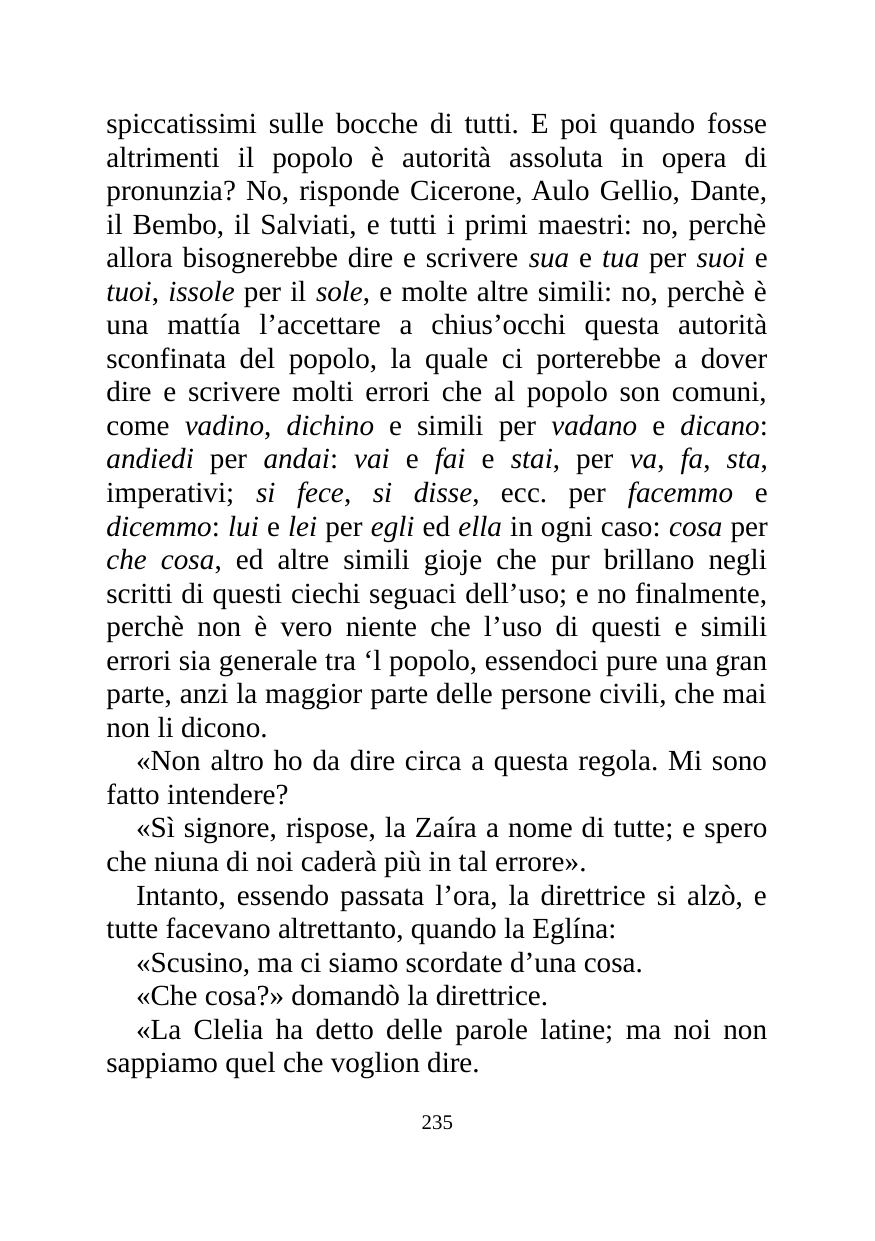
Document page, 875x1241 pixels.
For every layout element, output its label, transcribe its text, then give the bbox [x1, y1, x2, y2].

text «Scusino, ma ci siamo scordate d’una cosa. [106, 945, 768, 978]
text «Sì signore, rispose, la Zaíra a nome di tutte; e spero che niuna di noi caderà più in tal errore». [106, 811, 768, 878]
text «Che cosa?» domandò la direttrice. [106, 978, 768, 1012]
text spiccatissimi sulle bocche di tutti. E poi quando fosse altrimenti il popolo è autorità assoluta in opera di pronunzia? No, risponde Cicerone, Aulo Gellio, Dante, il Bembo, il Salviati, e tutti i primi maestri: no, perchè allora bisognerebbe dire e scrivere sua e tua per suoi e tuoi, issole per il sole, e molte altre simili: no, perchè è una mattía l’accettare a chius’occhi questa autorità sconfinata del popolo, la quale ci porterebbe a dover dire e scrivere molti errori che al popolo son comuni, come vadino, dichino e simili per vadano e dicano: andiedi per andai: vai e fai e stai, per va, fa, sta, imperativi; si fece, si disse, ecc. per facemmo e dicemmo: lui e lei per egli ed ella in ogni caso: cosa per che cosa, ed altre simili gioje che pur brillano negli scritti di questi ciechi seguaci dell’uso; e no finalmente, perchè non è vero niente che l’uso di questi e simili errori sia generale tra ‘l popolo, essendoci pure una gran parte, anzi la maggior parte delle persone civili, che mai non li dicono. [106, 106, 768, 743]
text Intanto, essendo passata l’ora, la direttrice si alzò, e tutte facevano altrettanto, quando la Eglína: [106, 878, 768, 945]
text «Non altro ho da dire circa a questa regola. Mi sono fatto intendere? [106, 743, 768, 811]
text «La Clelia ha detto delle parole latine; ma noi non sappiamo quel che voglion dire. [106, 1012, 768, 1079]
